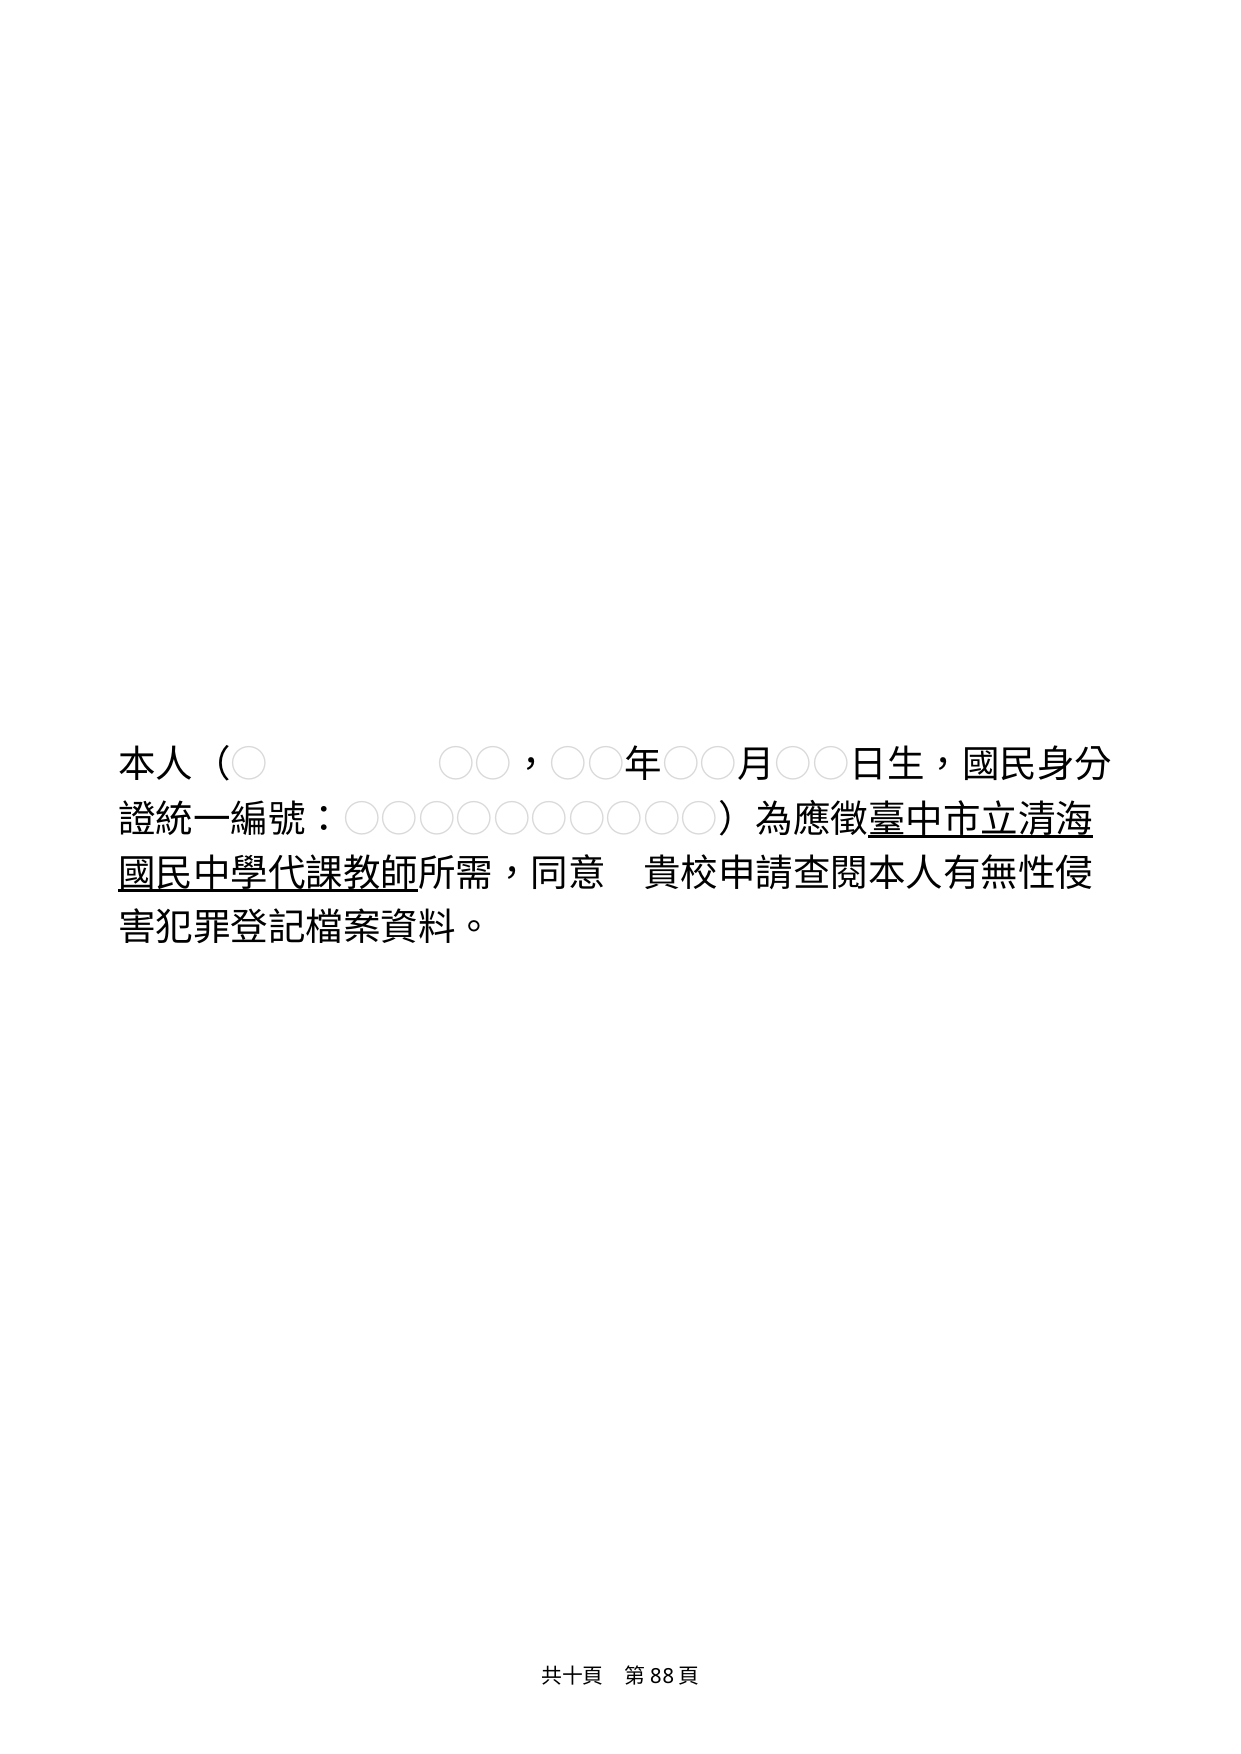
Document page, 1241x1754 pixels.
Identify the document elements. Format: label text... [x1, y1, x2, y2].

text 本人（○ ○○，○○年○○月○○日生，國民身分證統一編號：○○○○○○○○○○）為應徵臺中市立清海國民中學代課教師所需，同意 貴校申請查閱本人有無性侵害犯罪登記檔案資料。 [118, 734, 1122, 951]
